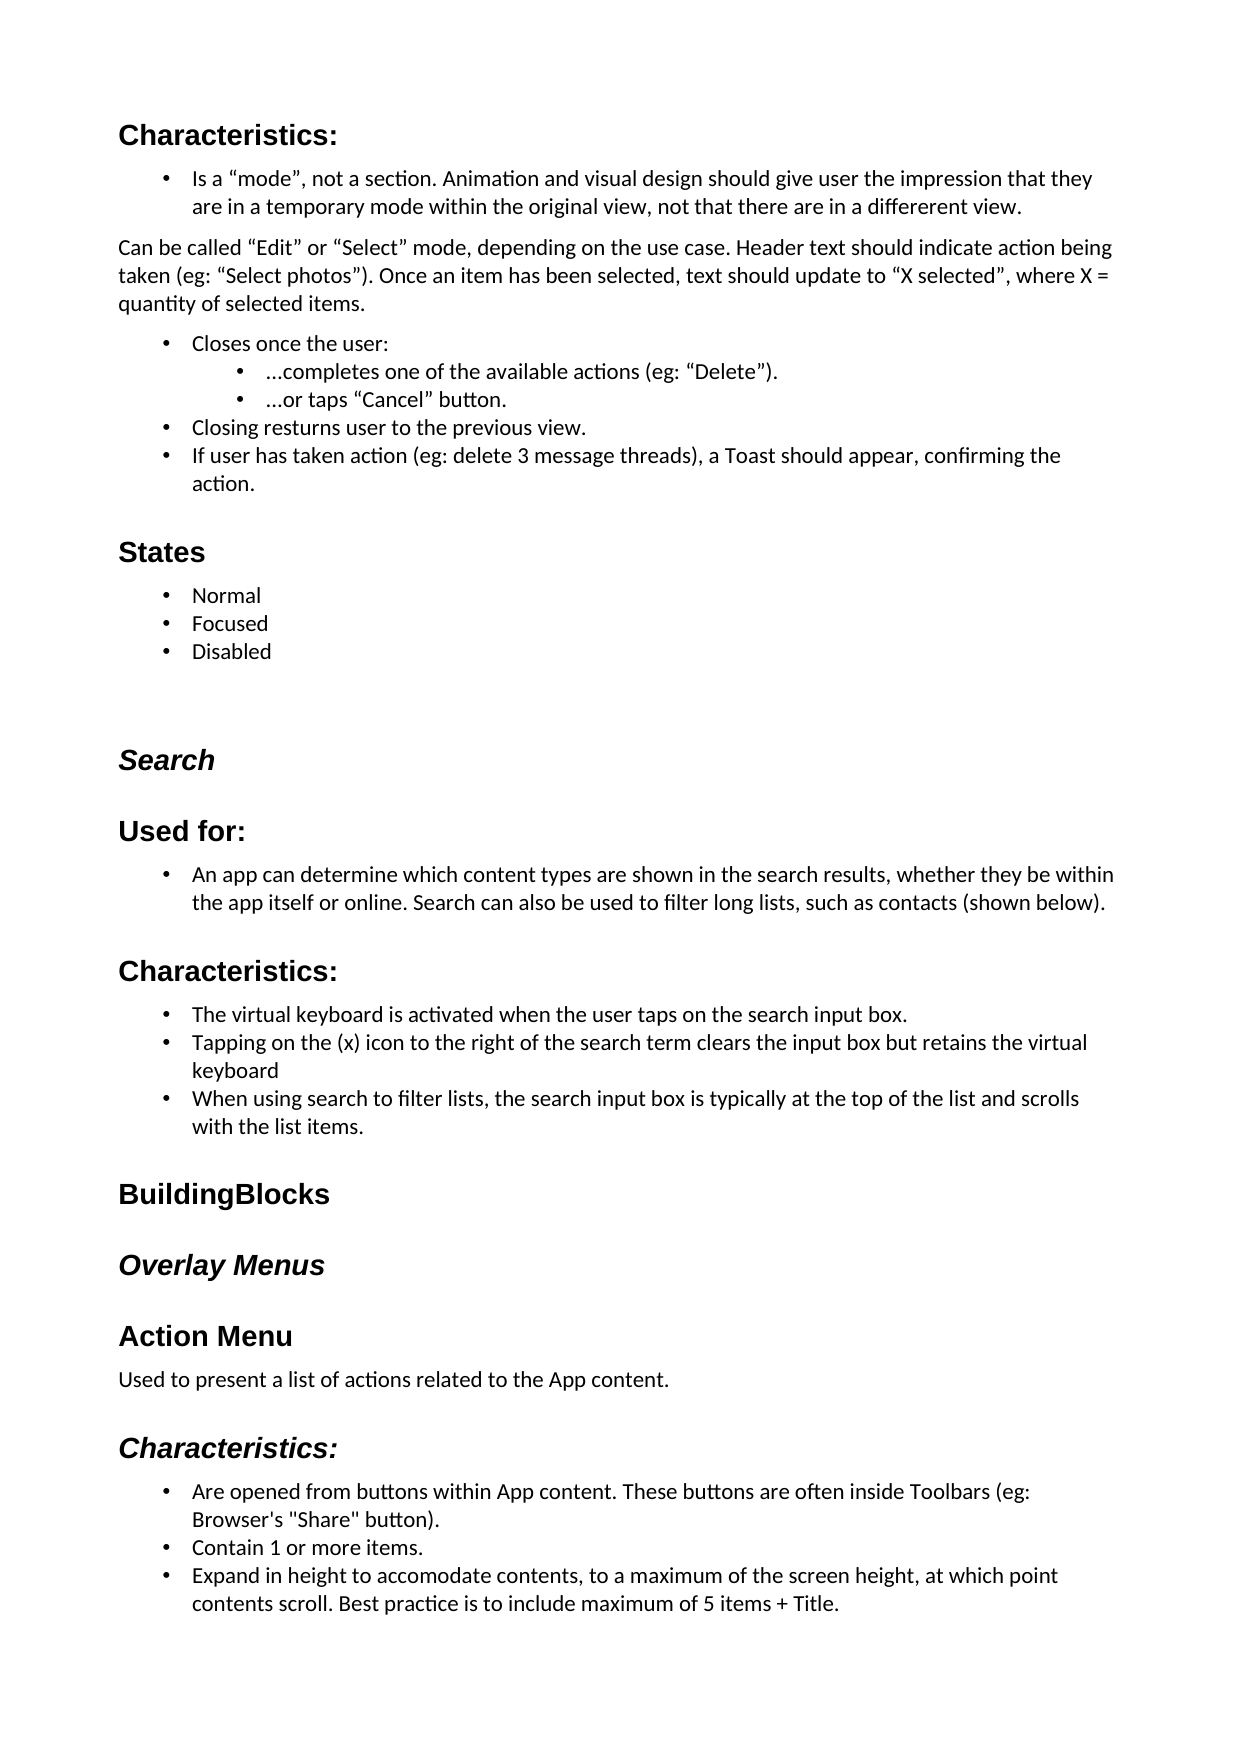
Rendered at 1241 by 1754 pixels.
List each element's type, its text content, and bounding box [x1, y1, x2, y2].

text Used to present a list of actions related to the App content. [118, 1365, 1122, 1393]
text Action Menu [118, 1319, 1122, 1353]
list ...or taps “Cancel” button. [236, 385, 1122, 413]
list Closing resturns user to the previous view. [162, 413, 1122, 441]
list The virtual keyboard is activated when the user taps on the search input box. [162, 1000, 1122, 1028]
text Characteristics: [118, 954, 1122, 987]
text States [118, 535, 1122, 568]
list Contain 1 or more items. [162, 1533, 1122, 1561]
list Expand in height to accomodate contents, to a maximum of the screen height, at which point contents scroll. Best practice is to include maximum of 5 items + Title. [162, 1561, 1122, 1617]
text Used for: [118, 814, 1122, 848]
list An app can determine which content types are shown in the search results, whether they be within the app itself or online. Search can also be used to filter long lists, such as contacts (shown below). [162, 860, 1122, 916]
text Characteristics: [118, 1431, 1122, 1464]
list If user has taken action (eg: delete 3 message threads), a Toast should appear, confirming the action. [162, 441, 1122, 497]
text Characteristics: [118, 118, 1122, 152]
list Are opened from buttons within App content. These buttons are often inside Toolbars (eg: Browser's "Share" button). [162, 1477, 1122, 1533]
list ...completes one of the available actions (eg: “Delete”). [236, 357, 1122, 385]
list Focused [162, 609, 1122, 637]
list When using search to filter lists, the search input box is typically at the top of the list and scrolls with the list items. [162, 1084, 1122, 1140]
text BuildingBlocks [118, 1177, 1122, 1211]
text Overlay Menus [118, 1248, 1122, 1282]
list Is a “mode”, not a section. Animation and visual design should give user the impression that they are in a temporary mode within the original view, not that there are in a differerent view. [162, 164, 1122, 220]
text Search [118, 743, 1122, 777]
list Disabled [162, 637, 1122, 665]
list Closes once the user: [162, 329, 1122, 357]
list Tapping on the (x) icon to the right of the search term clears the input box but retains the virtual keyboard [162, 1028, 1122, 1084]
text Can be called “Edit” or “Select” mode, depending on the use case. Header text should indicate action being taken (eg: “Select photos”). Once an item has been selected, text should update to “X selected”, where X = quantity of selected items. [118, 233, 1122, 317]
list Normal [162, 581, 1122, 609]
